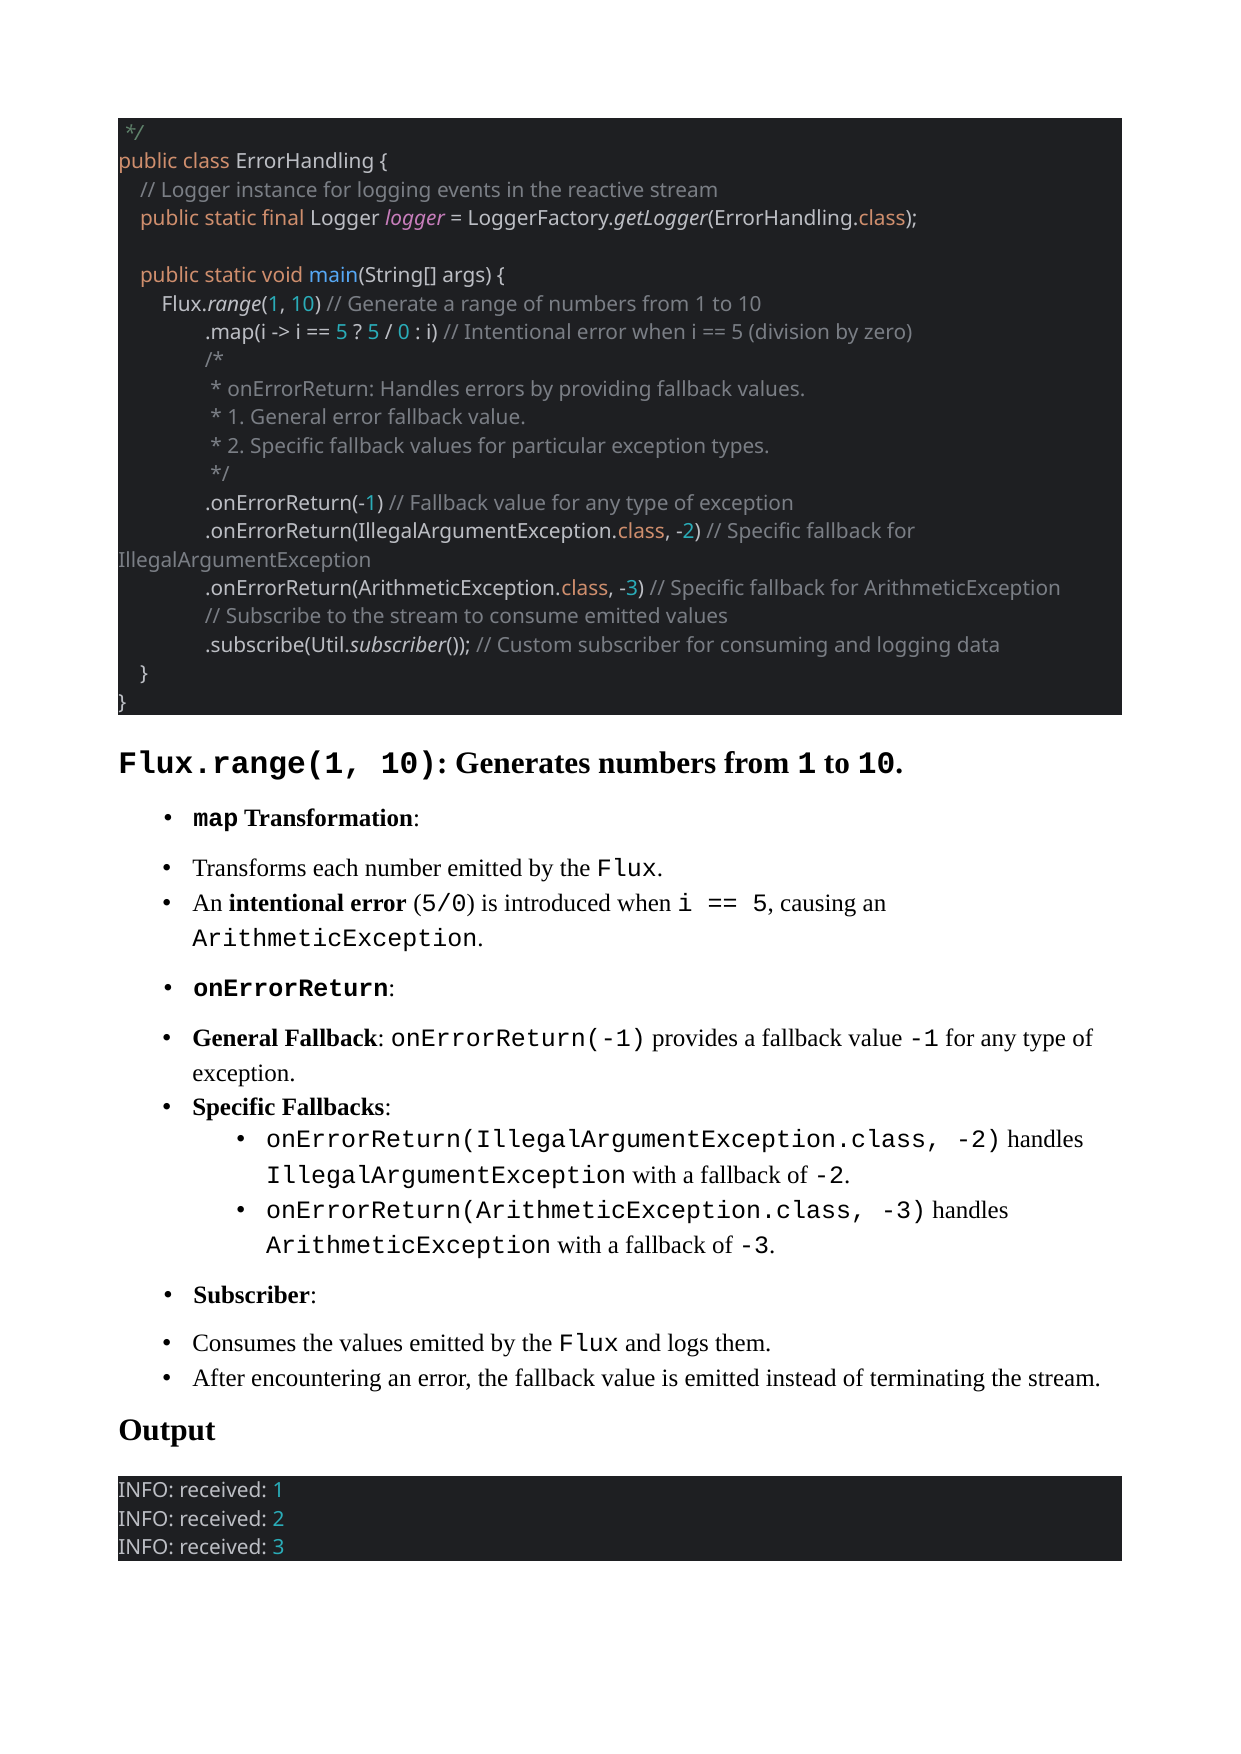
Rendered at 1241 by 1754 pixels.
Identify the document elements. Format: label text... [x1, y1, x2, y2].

list map Transformation: [164, 803, 1122, 834]
text */ public class ErrorHandling { // Logger instance for logging events in the reactive stream public static final Logger logger = LoggerFactory.getLogger(ErrorHandling.class); public static void main(String[] args) { Flux.range(1, 10) // Generate a range of numbers from 1 to 10 .map(i -> i == 5 ? 5 / 0 : i) // Intentional error when i == 5 (division by zero) /* * onErrorReturn: Handles errors by providing fallback values. * 1. General error fallback value. * 2. Specific fallback values for particular exception types. */ .onErrorReturn(-1) // Fallback value for any type of exception .onErrorReturn(IllegalArgumentException.class, -2) // Specific fallback for IllegalArgumentException .onErrorReturn(ArithmeticException.class, -3) // Specific fallback for ArithmeticException // Subscribe to the stream to consume emitted values .subscribe(Util.subscriber()); // Custom subscriber for consuming and logging data } } [118, 118, 1122, 715]
list onErrorReturn(ArithmeticException.class, -3) handles ArithmeticException with a fallback of -3. [236, 1195, 1122, 1261]
list Subscriber: [164, 1280, 1122, 1309]
list After encountering an error, the fallback value is emitted instead of terminating the stream. [162, 1363, 1122, 1392]
list General Fallback: onErrorReturn(-1) provides a fallback value -1 for any type of exception. [162, 1023, 1122, 1087]
list onErrorReturn(IllegalArgumentException.class, -2) handles IllegalArgumentException with a fallback of -2. [236, 1124, 1122, 1191]
text INFO: received: 1 INFO: received: 2 INFO: received: 3 [118, 1476, 1122, 1561]
list Specific Fallbacks: [162, 1092, 1122, 1120]
list Consumes the values emitted by the Flux and logs them. [162, 1328, 1122, 1359]
list An intentional error (5/0) is introduced when i == 5, causing an ArithmeticException. [162, 888, 1122, 954]
list Transforms each number emitted by the Flux. [162, 853, 1122, 884]
text Output [118, 1411, 1122, 1447]
list onErrorReturn: [164, 973, 1122, 1004]
text Flux.range(1, 10): Generates numbers from 1 to 10. [118, 744, 1122, 783]
